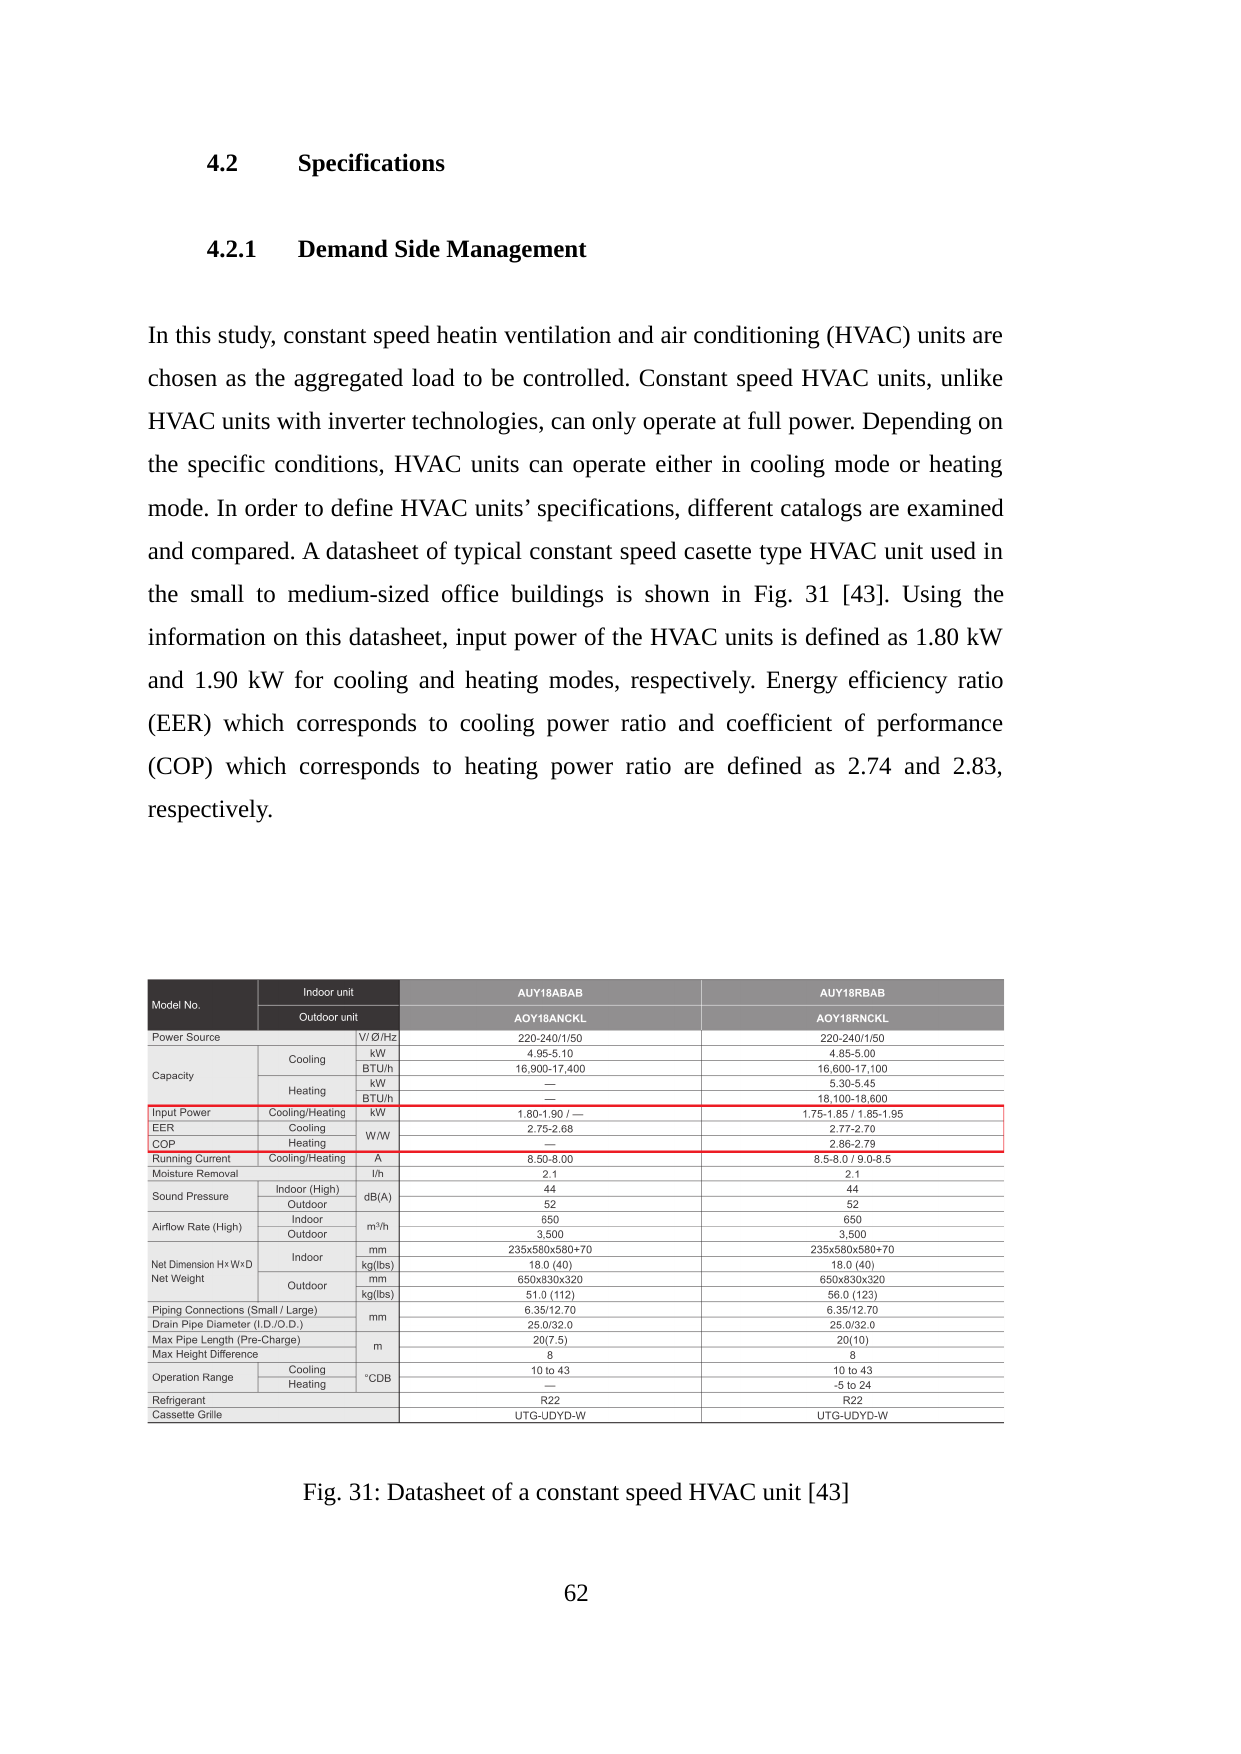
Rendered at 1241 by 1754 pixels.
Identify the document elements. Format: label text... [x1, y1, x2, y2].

text Fig. 31: Datasheet of a constant speed HVAC unit [43]⁠ [148, 1477, 1004, 1506]
list Specifications [207, 148, 1004, 176]
picture [147, 979, 1005, 1424]
list Demand Side Management [207, 234, 1004, 263]
text In this study, constant speed heatin ventilation and air conditioning (HVAC) units are chosen as the aggregated load to be controlled. Constant speed HVAC units, unlike HVAC units with inverter technologies, can only operate at full power. Depending on the specific conditions, HVAC units can operate either in cooling mode or heating mode. In order to define HVAC units’ specifications, different catalogs are examined and compared. A datasheet of typical constant speed casette type HVAC unit used in the small to medium-sized office buildings is shown in Fig. 31 [43]⁠. Using the information on this datasheet, input power of the HVAC units is defined as 1.80 kW and 1.90 kW for cooling and heating modes, respectively. Energy efficiency ratio (EER) which corresponds to cooling power ratio and coefficient of performance (COP) which corresponds to heating power ratio are defined as 2.74 and 2.83, respectively. [148, 320, 1004, 823]
